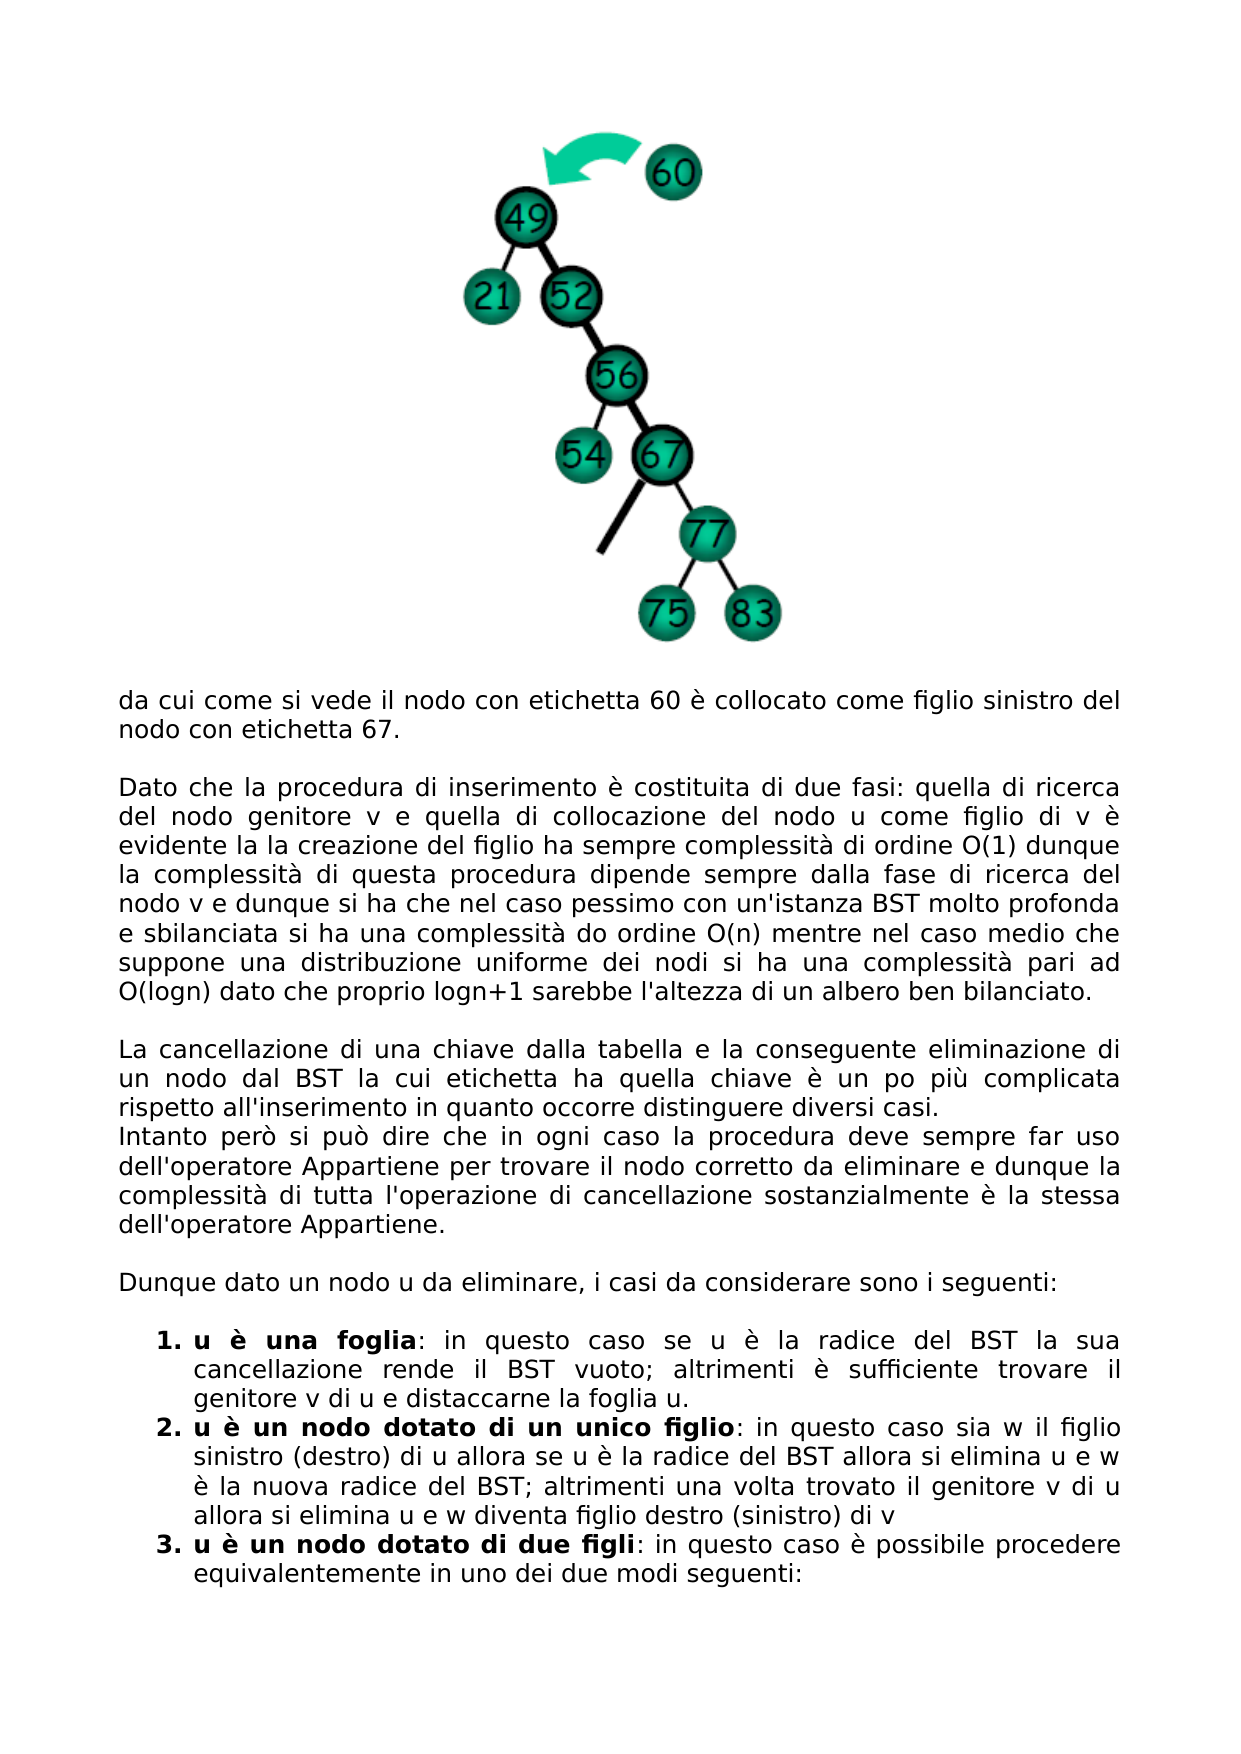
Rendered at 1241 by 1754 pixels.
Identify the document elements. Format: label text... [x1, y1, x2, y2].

text da cui come si vede il nodo con etichetta 60 è collocato come figlio sinistro del nodo con etichetta 67. [118, 686, 1122, 744]
text Dato che la procedura di inserimento è costituita di due fasi: quella di ricerca del nodo genitore v e quella di collocazione del nodo u come figlio di v è evidente la la creazione del figlio ha sempre complessità di ordine O(1) dunque la complessità di questa procedura dipende sempre dalla fase di ricerca del nodo v e dunque si ha che nel caso pessimo con un'istanza BST molto profonda e sbilanciata si ha una complessità do ordine O(n) mentre nel caso medio che suppone una distribuzione uniforme dei nodi si ha una complessità pari ad O(logn) dato che proprio logn+1 sarebbe l'altezza di un albero ben bilanciato. [118, 773, 1122, 1006]
list u è un nodo dotato di due figli: in questo caso è possibile procedere equivalentemente in uno dei due modi seguenti: [156, 1530, 1122, 1588]
text Intanto però si può dire che in ogni caso la procedura deve sempre far uso dell'operatore Appartiene per trovare il nodo corretto da eliminare e dunque la complessità di tutta l'operazione di cancellazione sostanzialmente è la stessa dell'operatore Appartiene. [118, 1122, 1122, 1239]
text Dunque dato un nodo u da eliminare, i casi da considerare sono i seguenti: [118, 1268, 1122, 1297]
picture [440, 118, 801, 657]
list u è un nodo dotato di un unico figlio: in questo caso sia w il figlio sinistro (destro) di u allora se u è la radice del BST allora si elimina u e w è la nuova radice del BST; altrimenti una volta trovato il genitore v di u allora si elimina u e w diventa figlio destro (sinistro) di v [156, 1413, 1122, 1530]
list u è una foglia: in questo caso se u è la radice del BST la sua cancellazione rende il BST vuoto; altrimenti è sufficiente trovare il genitore v di u e distaccarne la foglia u. [156, 1326, 1122, 1413]
text La cancellazione di una chiave dalla tabella e la conseguente eliminazione di un nodo dal BST la cui etichetta ha quella chiave è un po più complicata rispetto all'inserimento in quanto occorre distinguere diversi casi. [118, 1035, 1122, 1122]
